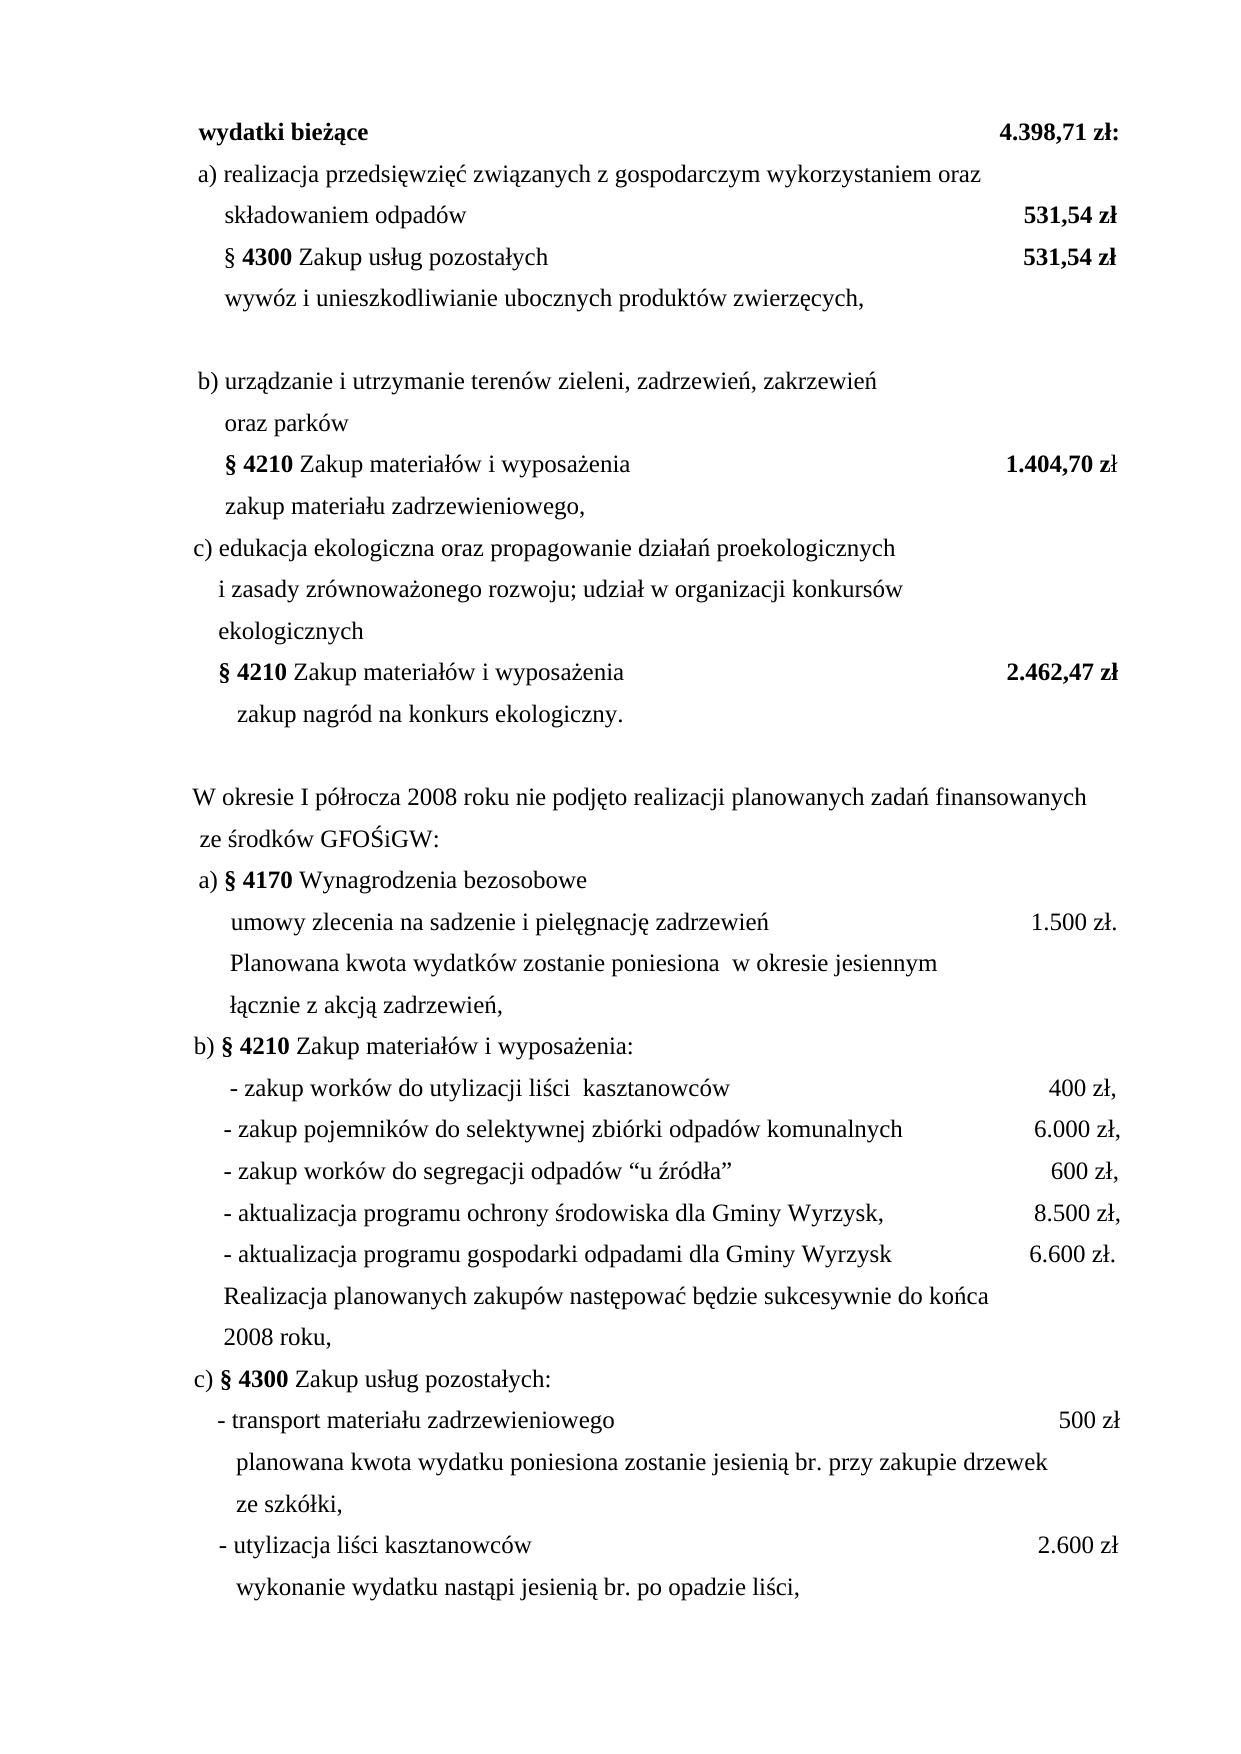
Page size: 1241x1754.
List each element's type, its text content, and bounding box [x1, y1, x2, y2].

text b) urządzanie i utrzymanie terenów zieleni, zadrzewień, zakrzewień [118, 367, 1122, 395]
text ekologicznych [156, 617, 1122, 644]
text 2008 roku, [118, 1323, 1122, 1351]
text zakup nagród na konkurs ekologiczny. [118, 700, 1122, 728]
text a) § 4170 Wynagrodzenia bezosobowe [118, 866, 1122, 894]
text b) § 4210 Zakup materiałów i wyposażenia: [118, 1032, 1122, 1060]
text - transport materiału zadrzewieniowego 500 zł [118, 1407, 1122, 1434]
text c) edukacja ekologiczna oraz propagowanie działań proekologicznych [118, 534, 1107, 561]
text - aktualizacja programu ochrony środowiska dla Gminy Wyrzysk, 8.500 zł, [118, 1199, 1122, 1226]
text składowaniem odpadów 531,54 zł [118, 201, 1122, 229]
text wydatki bieżące 4.398,71 zł: [118, 118, 1122, 146]
text - zakup worków do segregacji odpadów “u źródła” 600 zł, [118, 1157, 1122, 1185]
text § 4210 Zakup materiałów i wyposażenia 1.404,70 zł [118, 451, 1122, 478]
text § 4210 Zakup materiałów i wyposażenia 2.462,47 zł [156, 658, 1122, 686]
text - zakup pojemników do selektywnej zbiórki odpadów komunalnych 6.000 zł, [118, 1116, 1122, 1143]
text W okresie I półrocza 2008 roku nie podjęto realizacji planowanych zadań finansowanych [118, 783, 1122, 811]
text wykonanie wydatku nastąpi jesienią br. po opadzie liści, [118, 1573, 1122, 1601]
text - utylizacja liści kasztanowców 2.600 zł [118, 1531, 1122, 1559]
text ze szkółki, [118, 1490, 1122, 1517]
list zakup materiału zadrzewieniowego, [162, 492, 1122, 520]
text planowana kwota wydatku poniesiona zostanie jesienią br. przy zakupie drzewek [118, 1448, 1122, 1476]
text a) realizacja przedsięwzięć związanych z gospodarczym wykorzystaniem oraz [118, 160, 1122, 187]
text oraz parków [156, 409, 1122, 437]
text § 4300 Zakup usług pozostałych 531,54 zł [118, 243, 1122, 271]
text Realizacja planowanych zakupów następować będzie sukcesywnie do końca [118, 1282, 1122, 1309]
text wywóz i unieszkodliwianie ubocznych produktów zwierzęcych, [118, 284, 1122, 312]
text i zasady zrównoważonego rozwoju; udział w organizacji konkursów [156, 575, 1107, 603]
text - zakup worków do utylizacji liści kasztanowców 400 zł, [118, 1074, 1122, 1102]
text Planowana kwota wydatków zostanie poniesiona w okresie jesiennym [118, 949, 1122, 977]
text c) § 4300 Zakup usług pozostałych: [118, 1365, 1122, 1393]
text łącznie z akcją zadrzewień, [118, 991, 1122, 1019]
text ze środków GFOŚiGW: [118, 825, 1122, 852]
text umowy zlecenia na sadzenie i pielęgnację zadrzewień 1.500 zł. [118, 908, 1122, 936]
text - aktualizacja programu gospodarki odpadami dla Gminy Wyrzysk 6.600 zł. [118, 1240, 1122, 1268]
